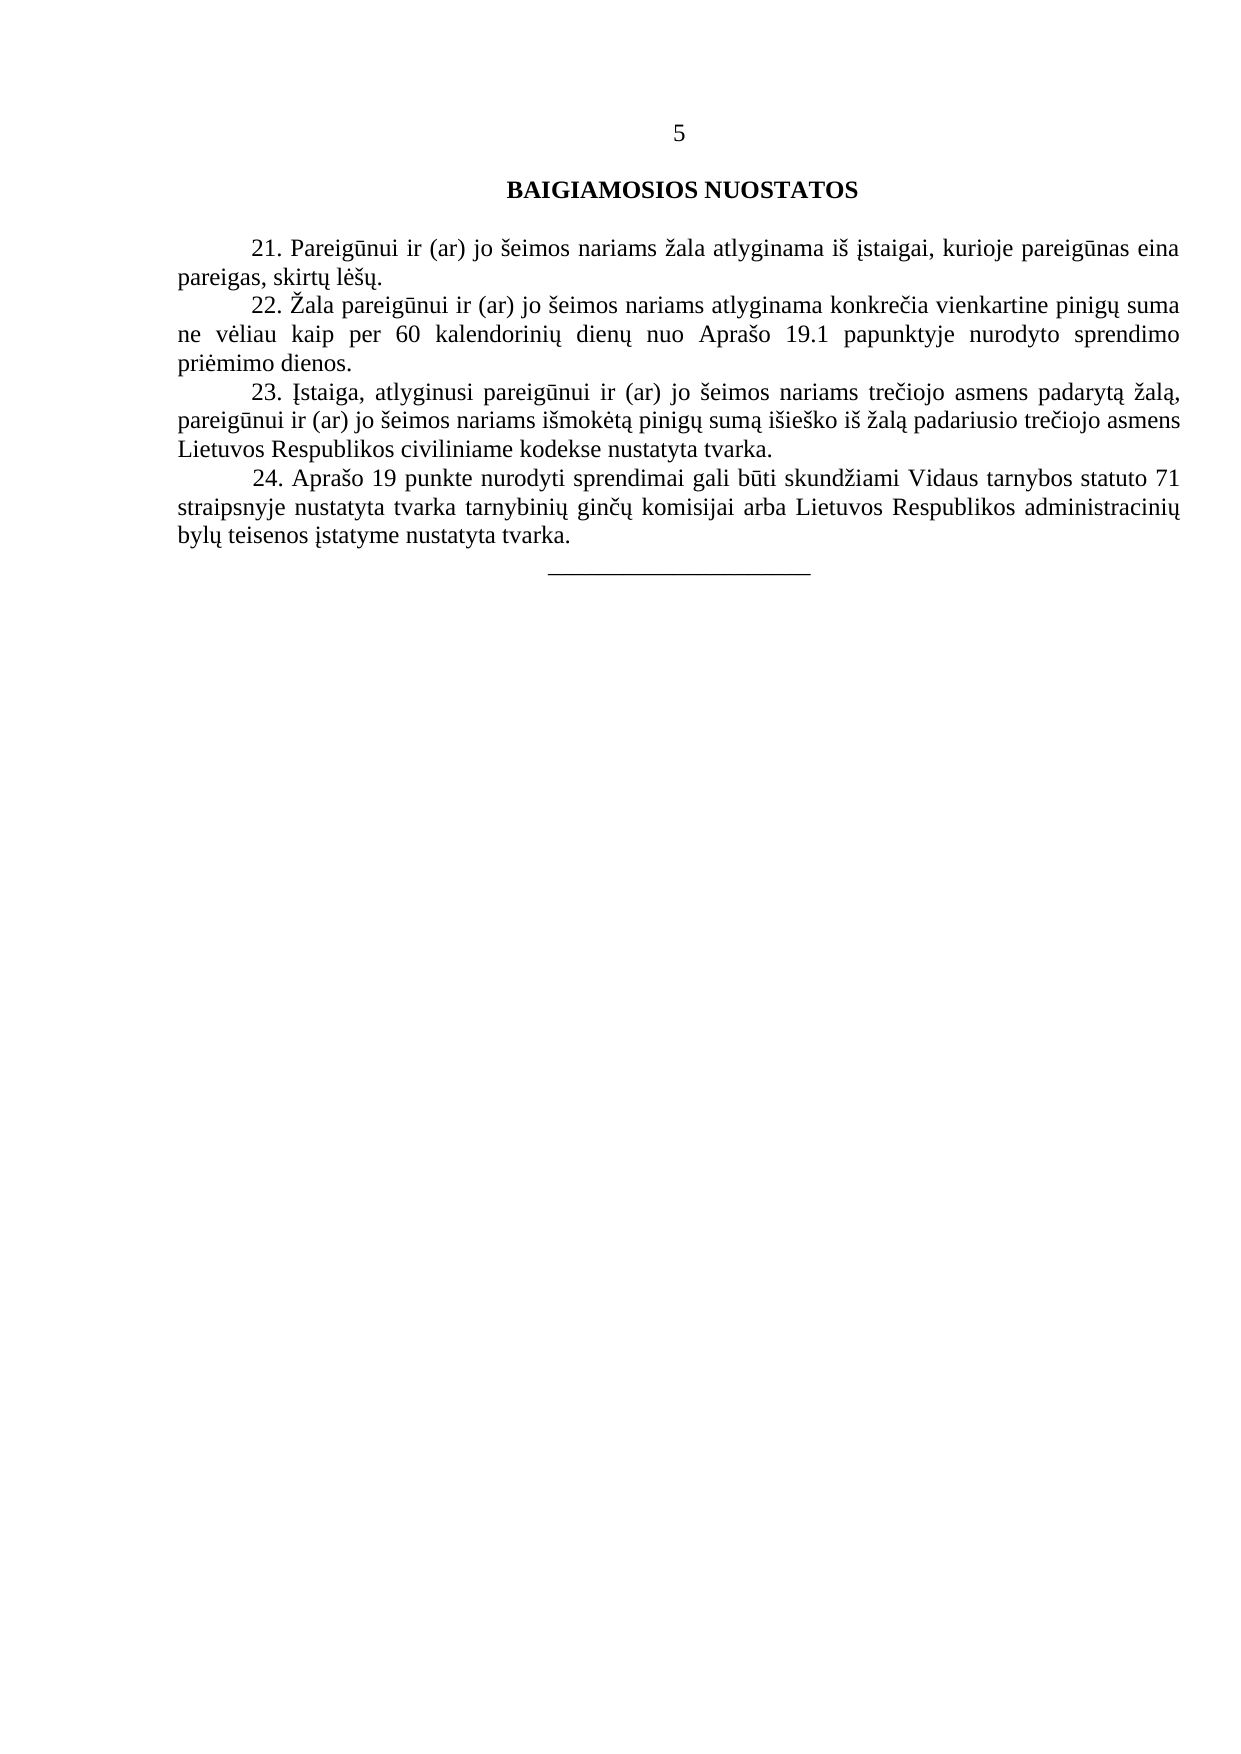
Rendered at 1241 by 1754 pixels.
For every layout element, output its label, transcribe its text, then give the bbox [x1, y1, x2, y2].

text _____________________ [177, 549, 1181, 578]
text 22. Žala pareigūnui ir (ar) jo šeimos nariams atlyginama konkrečia vienkartine pinigų suma ne vėliau kaip per 60 kalendorinių dienų nuo Aprašo 19.1 papunktyje nurodyto sprendimo priėmimo dienos. [177, 291, 1181, 377]
text 21. Pareigūnui ir (ar) jo šeimos nariams žala atlyginama iš įstaigai, kurioje pareigūnas eina pareigas, skirtų lėšų. [177, 233, 1181, 291]
text 23. Įstaiga, atlyginusi pareigūnui ir (ar) jo šeimos nariams trečiojo asmens padarytą žalą, pareigūnui ir (ar) jo šeimos nariams išmokėtą pinigų sumą išieško iš žalą padariusio trečiojo asmens Lietuvos Respublikos civiliniame kodekse nustatyta tvarka. [177, 377, 1181, 463]
text 24. Aprašo 19 punkte nurodyti sprendimai gali būti skundžiami Vidaus tarnybos statuto 71 straipsnyje nustatyta tvarka tarnybinių ginčų komisijai arba Lietuvos Respublikos administracinių bylų teisenos įstatyme nustatyta tvarka. [177, 463, 1181, 549]
text BAIGIAMOSIOS NUOSTATOS [177, 176, 1181, 204]
